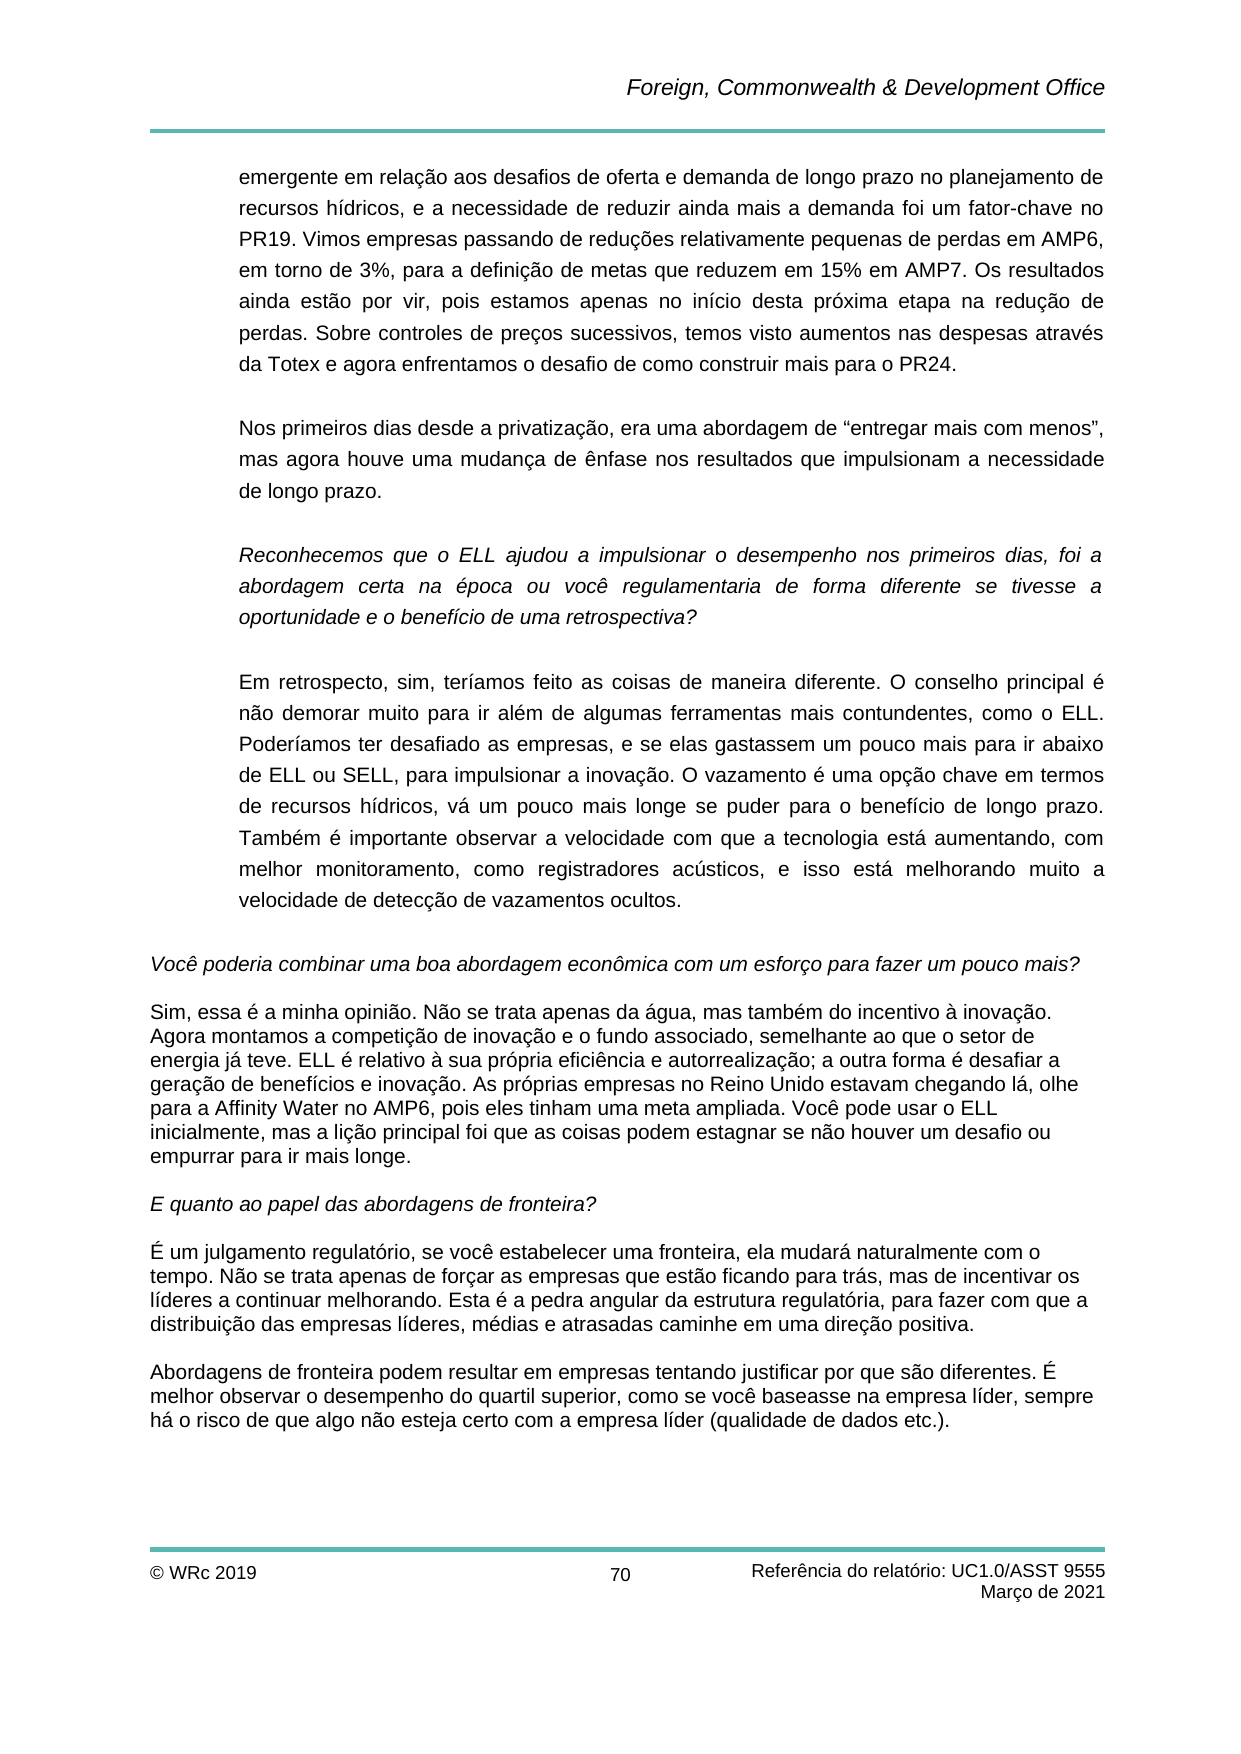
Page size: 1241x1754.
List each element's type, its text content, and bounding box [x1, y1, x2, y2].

text Reconhecemos que o ELL ajudou a impulsionar o desempenho nos primeiros dias, foi a abordagem certa na época ou você regulamentaria de forma diferente se tivesse a oportunidade e o benefício de uma retrospectiva? [239, 543, 1105, 629]
text Sim, essa é a minha opinião. Não se trata apenas da água, mas também do incentivo à inovação. Agora montamos a competição de inovação e o fundo associado, semelhante ao que o setor de energia já teve. ELL é relativo à sua própria eficiência e autorrealização; a outra forma é desafiar a geração de benefícios e inovação. As próprias empresas no Reino Unido estavam chegando lá, olhe para a Affinity Water no AMP6, pois eles tinham uma meta ampliada. Você pode usar o ELL inicialmente, mas a lição principal foi que as coisas podem estagnar se não houver um desafio ou empurrar para ir mais longe. [150, 1000, 1105, 1168]
text Em retrospecto, sim, teríamos feito as coisas de maneira diferente. O conselho principal é não demorar muito para ir além de algumas ferramentas mais contundentes, como o ELL. Poderíamos ter desafiado as empresas, e se elas gastassem um pouco mais para ir abaixo de ELL ou SELL, para impulsionar a inovação. O vazamento é uma opção chave em termos de recursos hídricos, vá um pouco mais longe se puder para o benefício de longo prazo. Também é importante observar a velocidade com que a tecnologia está aumentando, com melhor monitoramento, como registradores acústicos, e isso está melhorando muito a velocidade de detecção de vazamentos ocultos. [239, 670, 1105, 912]
text Abordagens de fronteira podem resultar em empresas tentando justificar por que são diferentes. É melhor observar o desempenho do quartil superior, como se você baseasse na empresa líder, sempre há o risco de que algo não esteja certo com a empresa líder (qualidade de dados etc.). [150, 1359, 1105, 1431]
text Você poderia combinar uma boa abordagem econômica com um esforço para fazer um pouco mais? [150, 952, 1105, 976]
text emergente em relação aos desafios de oferta e demanda de longo prazo no planejamento de recursos hídricos, e a necessidade de reduzir ainda mais a demanda foi um fator-chave no PR19. Vimos empresas passando de reduções relativamente pequenas de perdas em AMP6, em torno de 3%, para a definição de metas que reduzem em 15% em AMP7. Os resultados ainda estão por vir, pois estamos apenas no início desta próxima etapa na redução de perdas. Sobre controles de preços sucessivos, temos visto aumentos nas despesas através da Totex e agora enfrentamos o desafio de como construir mais para o PR24. [239, 165, 1105, 376]
text Nos primeiros dias desde a privatização, era uma abordagem de “entregar mais com menos”, mas agora houve uma mudança de ênfase nos resultados que impulsionam a necessidade de longo prazo. [239, 416, 1105, 502]
text E quanto ao papel das abordagens de fronteira? [150, 1192, 1105, 1216]
text É um julgamento regulatório, se você estabelecer uma fronteira, ela mudará naturalmente com o tempo. Não se trata apenas de forçar as empresas que estão ficando para trás, mas de incentivar os líderes a continuar melhorando. Esta é a pedra angular da estrutura regulatória, para fazer com que a distribuição das empresas líderes, médias e atrasadas caminhe em uma direção positiva. [150, 1240, 1105, 1336]
